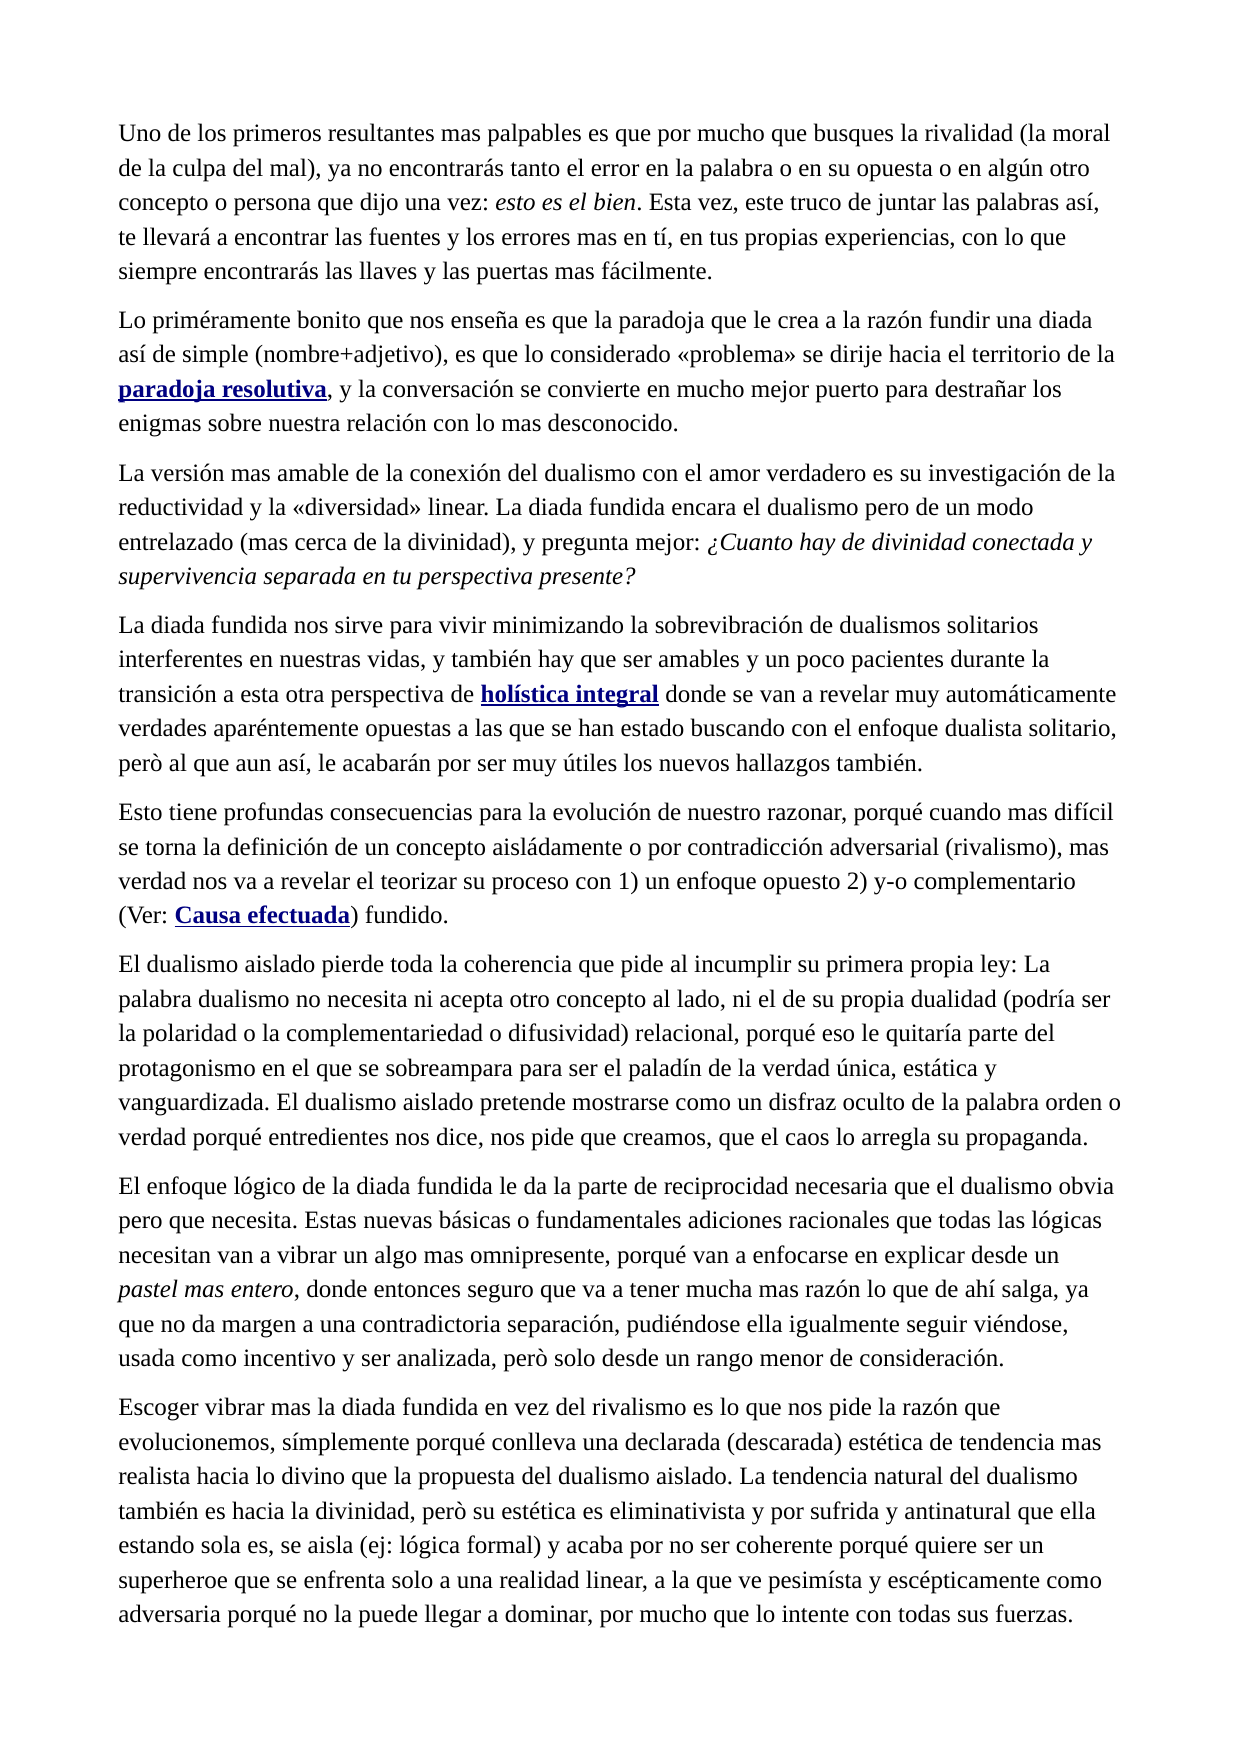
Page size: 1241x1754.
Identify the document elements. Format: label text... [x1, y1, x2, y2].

text Uno de los primeros resultantes mas palpables es que por mucho que busques la rivalidad (la moral de la culpa del mal), ya no encontrarás tanto el error en la palabra o en su opuesta o en algún otro concepto o persona que dijo una vez: esto es el bien. Esta vez, este truco de juntar las palabras así, te llevará a encontrar las fuentes y los errores mas en tí, en tus propias experiencias, con lo que siempre encontrarás las llaves y las puertas mas fácilmente. [118, 118, 1122, 285]
text La diada fundida nos sirve para vivir minimizando la sobrevibración de dualismos solitarios interferentes en nuestras vidas, y también hay que ser amables y un poco pacientes durante la transición a esta otra perspectiva de holística integral donde se van a revelar muy automáticamente verdades aparéntemente opuestas a las que se han estado buscando con el enfoque dualista solitario, però al que aun así, le acabarán por ser muy útiles los nuevos hallazgos también. [118, 610, 1122, 777]
text Esto tiene profundas consecuencias para la evolución de nuestro razonar, porqué cuando mas difícil se torna la definición de un concepto aisládamente o por contradicción adversarial (rivalismo), mas verdad nos va a revelar el teorizar su proceso con 1) un enfoque opuesto 2) y-o complementario (Ver: Causa efectuada) fundido. [118, 797, 1122, 929]
text El dualismo aislado pierde toda la coherencia que pide al incumplir su primera propia ley: La palabra dualismo no necesita ni acepta otro concepto al lado, ni el de su propia dualidad (podría ser la polaridad o la complementariedad o difusividad) relacional, porqué eso le quitaría parte del protagonismo en el que se sobreampara para ser el paladín de la verdad única, estática y vanguardizada. El dualismo aislado pretende mostrarse como un disfraz oculto de la palabra orden o verdad porqué entredientes nos dice, nos pide que creamos, que el caos lo arregla su propaganda. [118, 949, 1122, 1151]
text Lo priméramente bonito que nos enseña es que la paradoja que le crea a la razón fundir una diada así de simple (nombre+adjetivo), es que lo considerado «problema» se dirije hacia el territorio de la paradoja resolutiva, y la conversación se convierte en mucho mejor puerto para destrañar los enigmas sobre nuestra relación con lo mas desconocido. [118, 305, 1122, 437]
text El enfoque lógico de la diada fundida le da la parte de reciprocidad necesaria que el dualismo obvia pero que necesita. Estas nuevas básicas o fundamentales adiciones racionales que todas las lógicas necesitan van a vibrar un algo mas omnipresente, porqué van a enfocarse en explicar desde un pastel mas entero, donde entonces seguro que va a tener mucha mas razón lo que de ahí salga, ya que no da margen a una contradictoria separación, pudiéndose ella igualmente seguir viéndose, usada como incentivo y ser analizada, però solo desde un rango menor de consideración. [118, 1171, 1122, 1372]
text La versión mas amable de la conexión del dualismo con el amor verdadero es su investigación de la reductividad y la «diversidad» linear. La diada fundida encara el dualismo pero de un modo entrelazado (mas cerca de la divinidad), y pregunta mejor: ¿Cuanto hay de divinidad conectada y supervivencia separada en tu perspectiva presente? [118, 458, 1122, 590]
text Escoger vibrar mas la diada fundida en vez del rivalismo es lo que nos pide la razón que evolucionemos, símplemente porqué conlleva una declarada (descarada) estética de tendencia mas realista hacia lo divino que la propuesta del dualismo aislado. La tendencia natural del dualismo también es hacia la divinidad, però su estética es eliminativista y por sufrida y antinatural que ella estando sola es, se aisla (ej: lógica formal) y acaba por no ser coherente porqué quiere ser un superheroe que se enfrenta solo a una realidad linear, a la que ve pesimísta y escépticamente como adversaria porqué no la puede llegar a dominar, por mucho que lo intente con todas sus fuerzas. [118, 1392, 1122, 1628]
